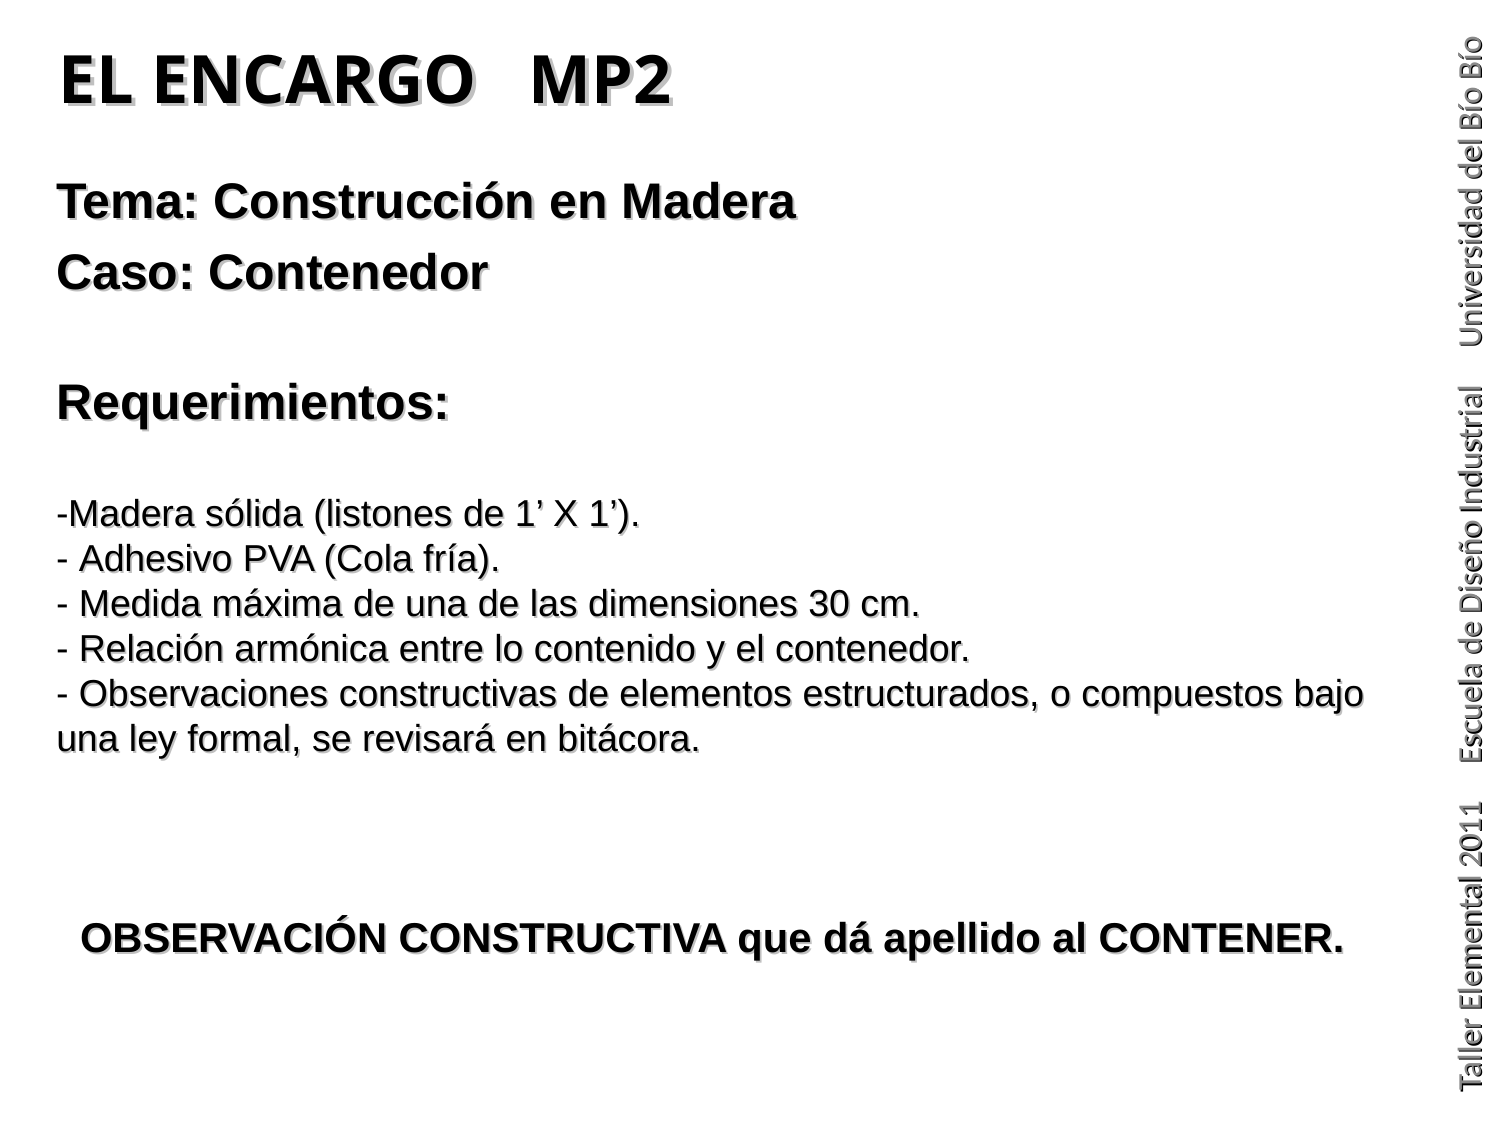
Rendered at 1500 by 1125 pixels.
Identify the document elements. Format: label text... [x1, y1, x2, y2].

text_box EL ENCARGO MP2 [43, 28, 1046, 125]
text_box Caso: Contenedor [41, 231, 739, 308]
text_box Tema: Construcción en Madera [41, 160, 1081, 237]
text_box Taller Elemental 2011 Escuela de Diseño Industrial Universidad del Bío Bío [1435, 0, 1500, 1106]
text_box Requerimientos: Madera sólida (listones de 1’ X 1’). Adhesivo PVA (Cola fría). Medida máxima de una de las dimensiones 30 cm. Relación armónica entre lo contenido y el contenedor. Observaciones constructivas de elementos estructurados, o compuestos bajo una ley formal, se revisará en bitácora. [41, 361, 1412, 832]
text_box OBSERVACIÓN CONSTRUCTIVA que dá apellido al CONTENER. [65, 904, 1364, 969]
